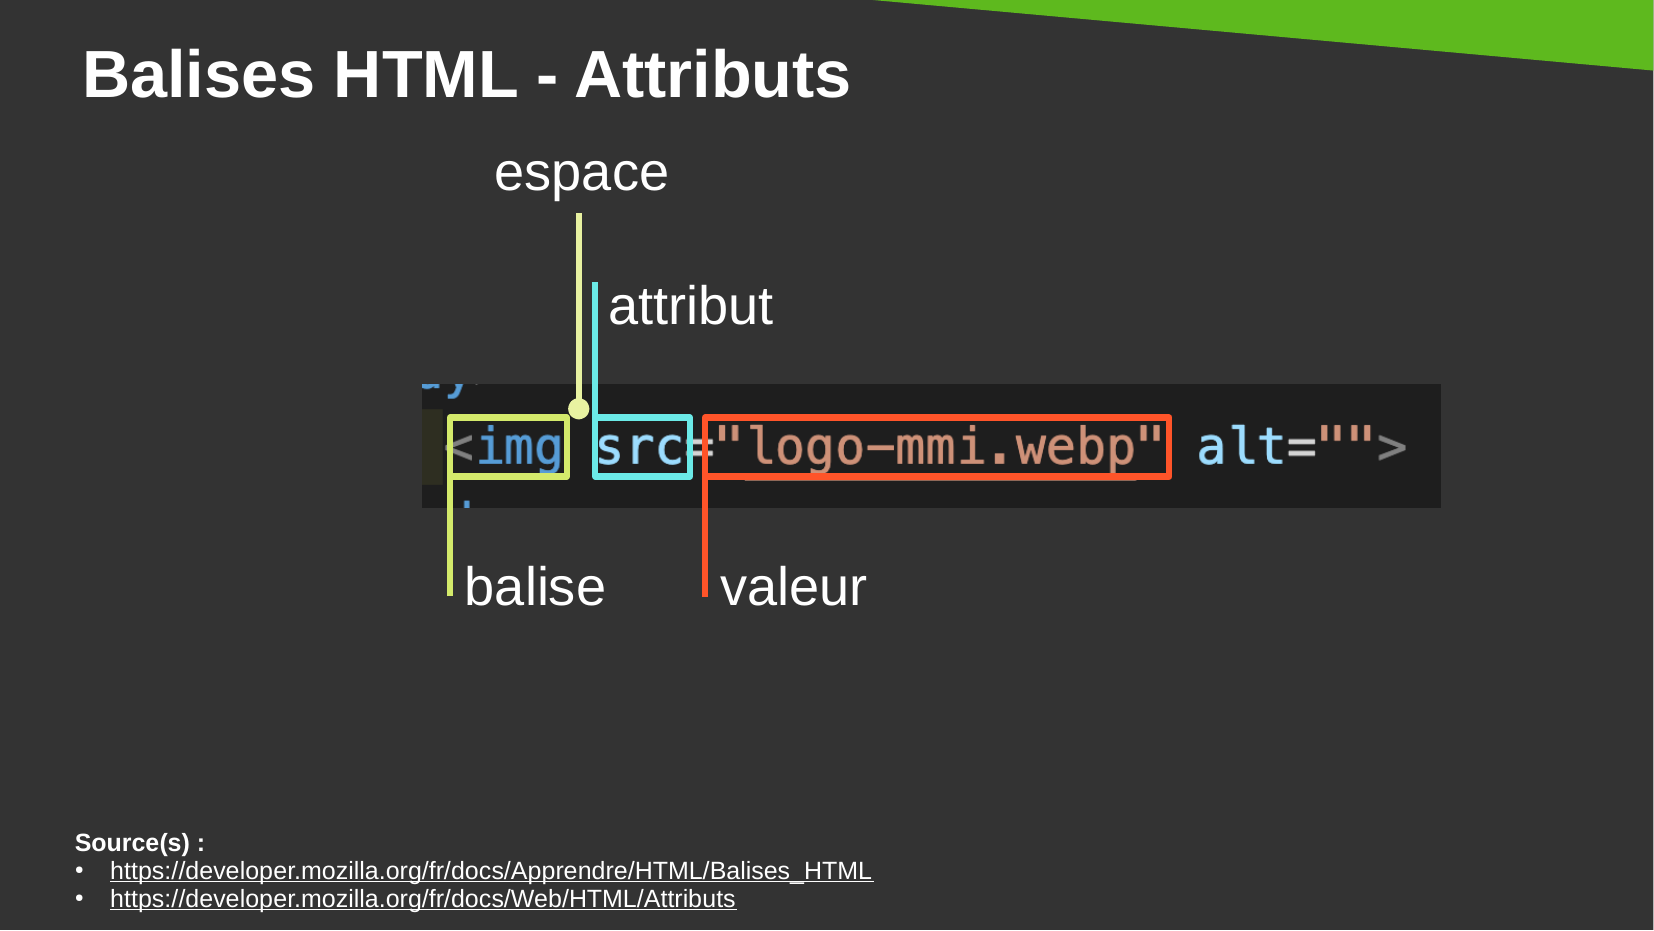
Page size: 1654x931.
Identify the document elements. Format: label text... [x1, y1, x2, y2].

title valeur [720, 556, 1141, 619]
text_box [872, 0, 1654, 71]
picture [422, 384, 576, 508]
picture [598, 421, 687, 473]
text_box Source(s) : https://developer.mozilla.org/fr/docs/Apprendre/HTML/Balises_HTML https://developer.mozilla.org/fr/docs/Web/HTML/Attributs [60, 821, 1546, 921]
picture [708, 421, 1166, 473]
picture [453, 421, 564, 473]
title balise [464, 556, 650, 619]
title attribut [608, 276, 1029, 339]
picture [453, 384, 1441, 508]
title espace [372, 141, 793, 204]
title Balises HTML - Attributs [82, 37, 1571, 114]
